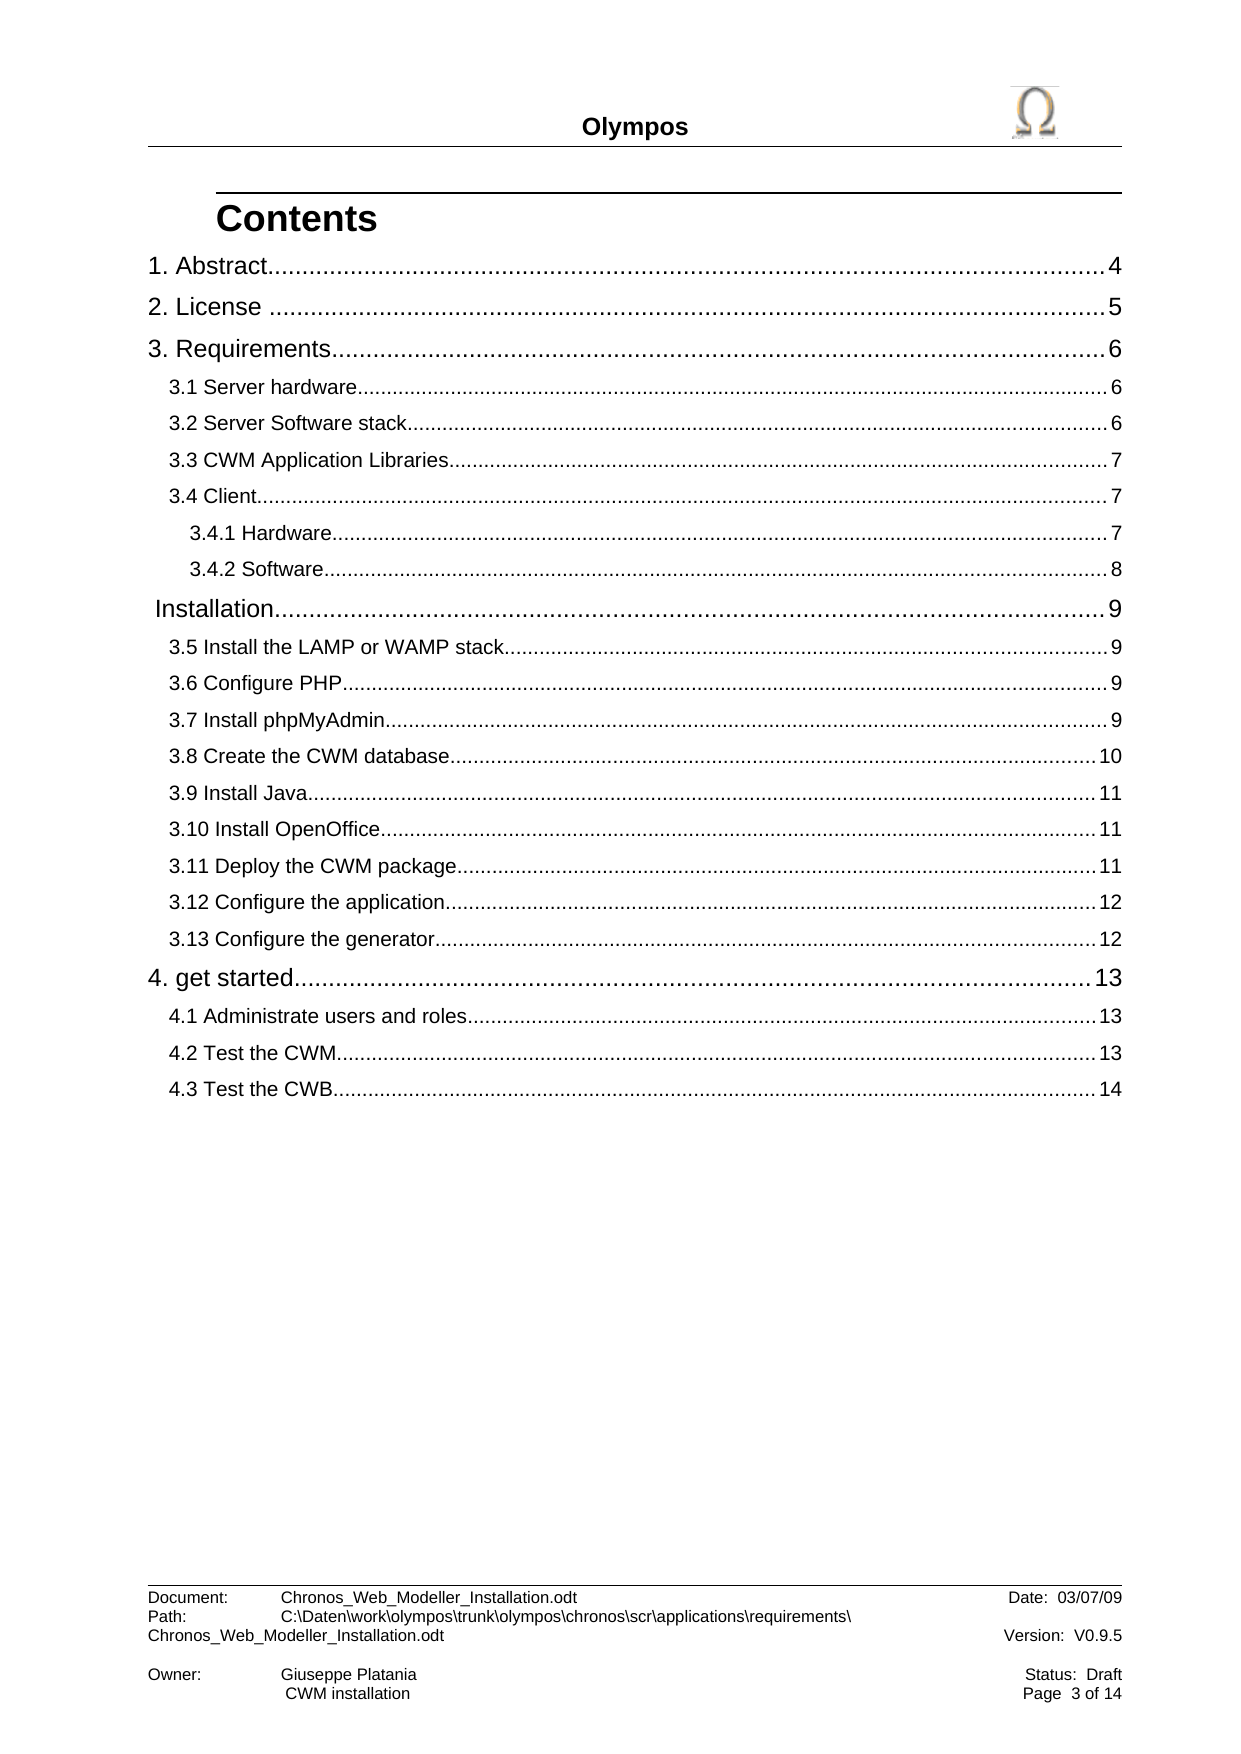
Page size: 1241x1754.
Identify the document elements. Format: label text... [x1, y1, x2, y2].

text 4.2 Test the CWM 13 [168, 1041, 1122, 1064]
text 3.12 Configure the application 12 [168, 890, 1122, 914]
text 2. License 5 [148, 292, 1122, 321]
text 3. Requirements 6 [148, 333, 1122, 362]
text 4.3 Test the CWB 14 [168, 1077, 1122, 1101]
text Installation 9 [148, 593, 1122, 622]
text 3.13 Configure the generator 12 [168, 926, 1122, 950]
picture [1010, 85, 1060, 139]
text 3.4.2 Software 8 [189, 557, 1122, 581]
text 1. Abstract 4 [148, 251, 1122, 280]
text 3.2 Server Software stack 6 [168, 411, 1122, 435]
text 3.3 CWM Application Libraries 7 [168, 448, 1122, 472]
text 3.4 Client 7 [168, 484, 1122, 508]
text 4.1 Administrate users and roles 13 [168, 1004, 1122, 1028]
text 3.4.1 Hardware 7 [189, 521, 1122, 544]
text 3.9 Install Java 11 [168, 781, 1122, 804]
subtitle Contents [216, 194, 1122, 239]
text 3.1 Server hardware 6 [168, 375, 1122, 399]
text 3.8 Create the CWM database 10 [168, 744, 1122, 768]
text 4. get started 13 [148, 963, 1122, 992]
text 3.6 Configure PHP 9 [168, 671, 1122, 695]
text 3.5 Install the LAMP or WAMP stack 9 [168, 635, 1122, 659]
text 3.10 Install OpenOffice 11 [168, 817, 1122, 841]
text 3.7 Install phpMyAdmin 9 [168, 708, 1122, 732]
text 3.11 Deploy the CWM package 11 [168, 853, 1122, 877]
